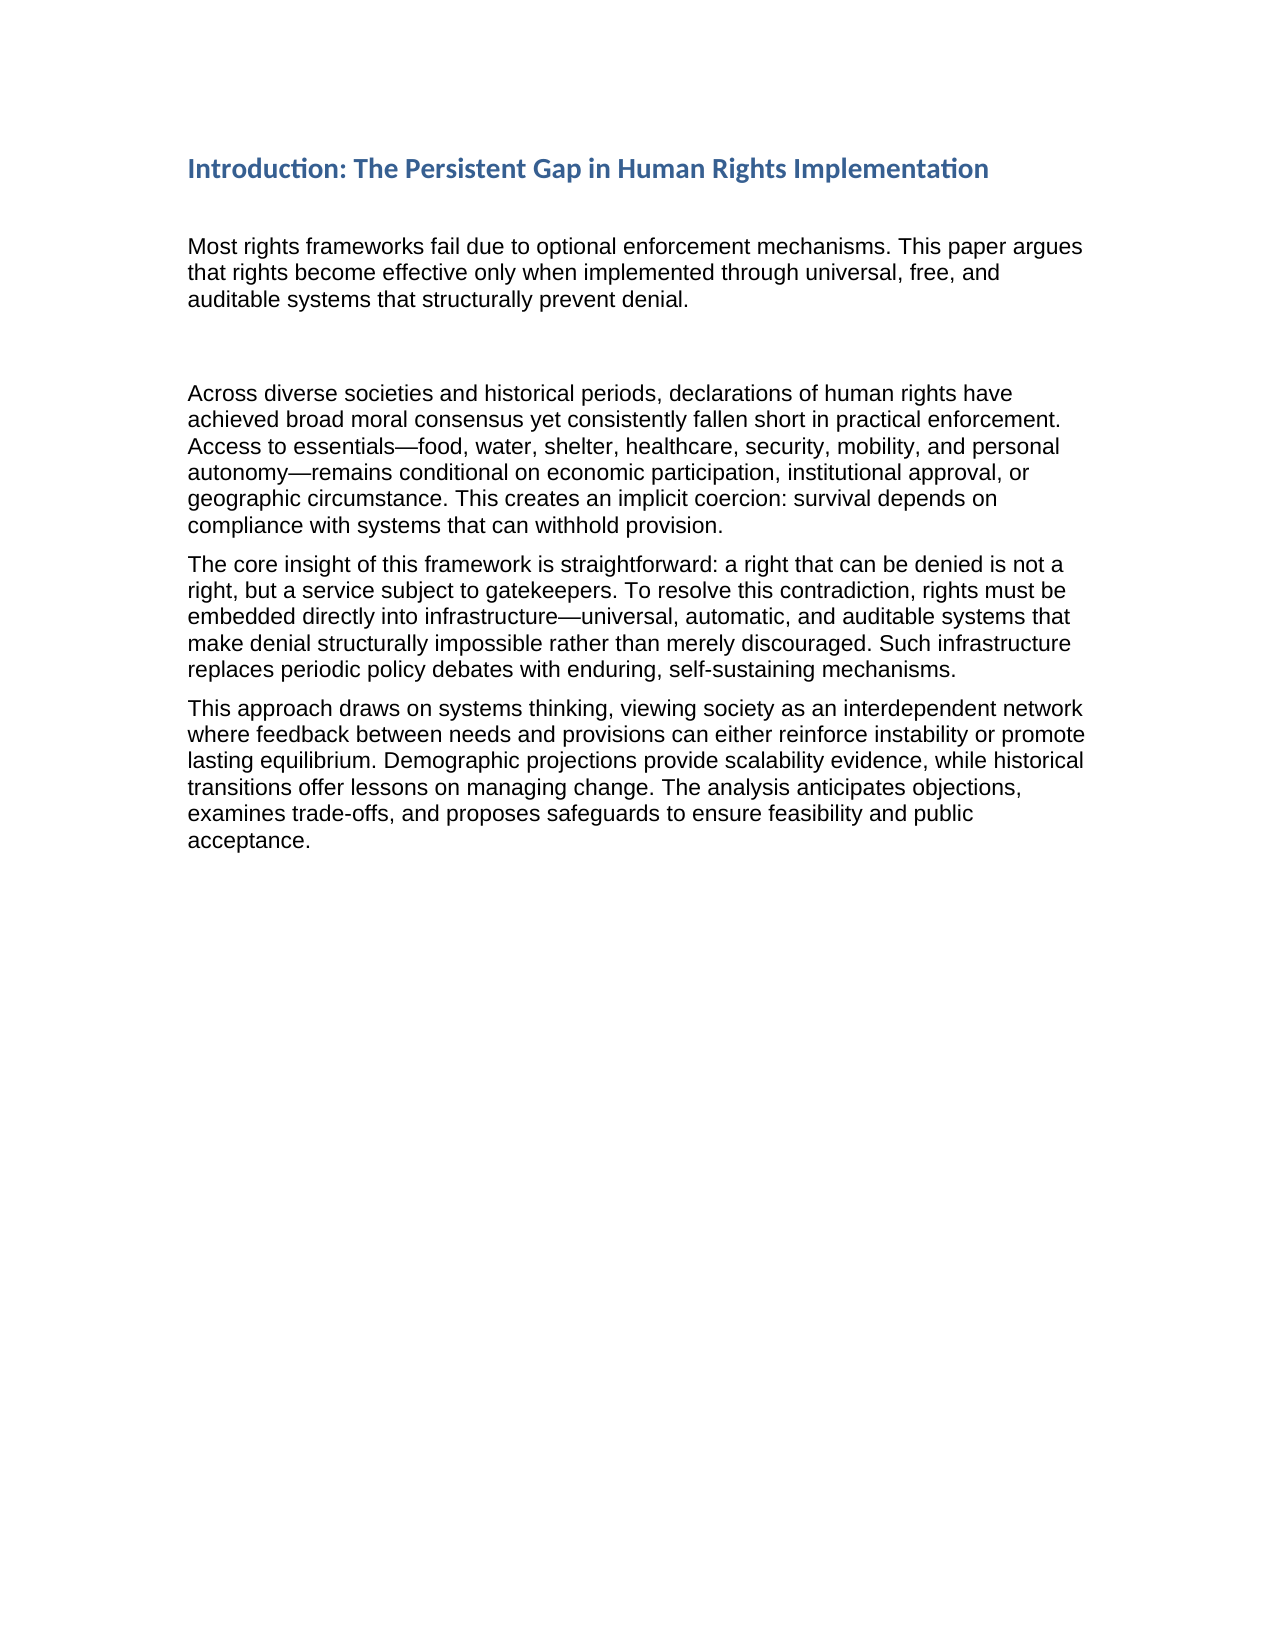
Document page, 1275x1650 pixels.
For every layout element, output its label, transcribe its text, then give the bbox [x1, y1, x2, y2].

text Most rights frameworks fail due to optional enforcement mechanisms. This paper argues that rights become effective only when implemented through universal, free, and auditable systems that structurally prevent denial. [187, 233, 1087, 312]
text Across diverse societies and historical periods, declarations of human rights have achieved broad moral consensus yet consistently fallen short in practical enforcement. Access to essentials—food, water, shelter, healthcare, security, mobility, and personal autonomy—remains conditional on economic participation, institutional approval, or geographic circumstance. This creates an implicit coercion: survival depends on compliance with systems that can withhold provision. [187, 380, 1087, 538]
subtitle Introduction: The Persistent Gap in Human Rights Implementation [187, 150, 1087, 186]
text This approach draws on systems thinking, viewing society as an interdependent network where feedback between needs and provisions can either reinforce instability or promote lasting equilibrium. Demographic projections provide scalability evidence, while historical transitions offer lessons on managing change. The analysis anticipates objections, examines trade-offs, and proposes safeguards to ensure feasibility and public acceptance. [187, 695, 1087, 853]
text The core insight of this framework is straightforward: a right that can be denied is not a right, but a service subject to gatekeepers. To resolve this contradiction, rights must be embedded directly into infrastructure—universal, automatic, and auditable systems that make denial structurally impossible rather than merely discouraged. Such infrastructure replaces periodic policy debates with enduring, self-sustaining mechanisms. [187, 551, 1087, 682]
